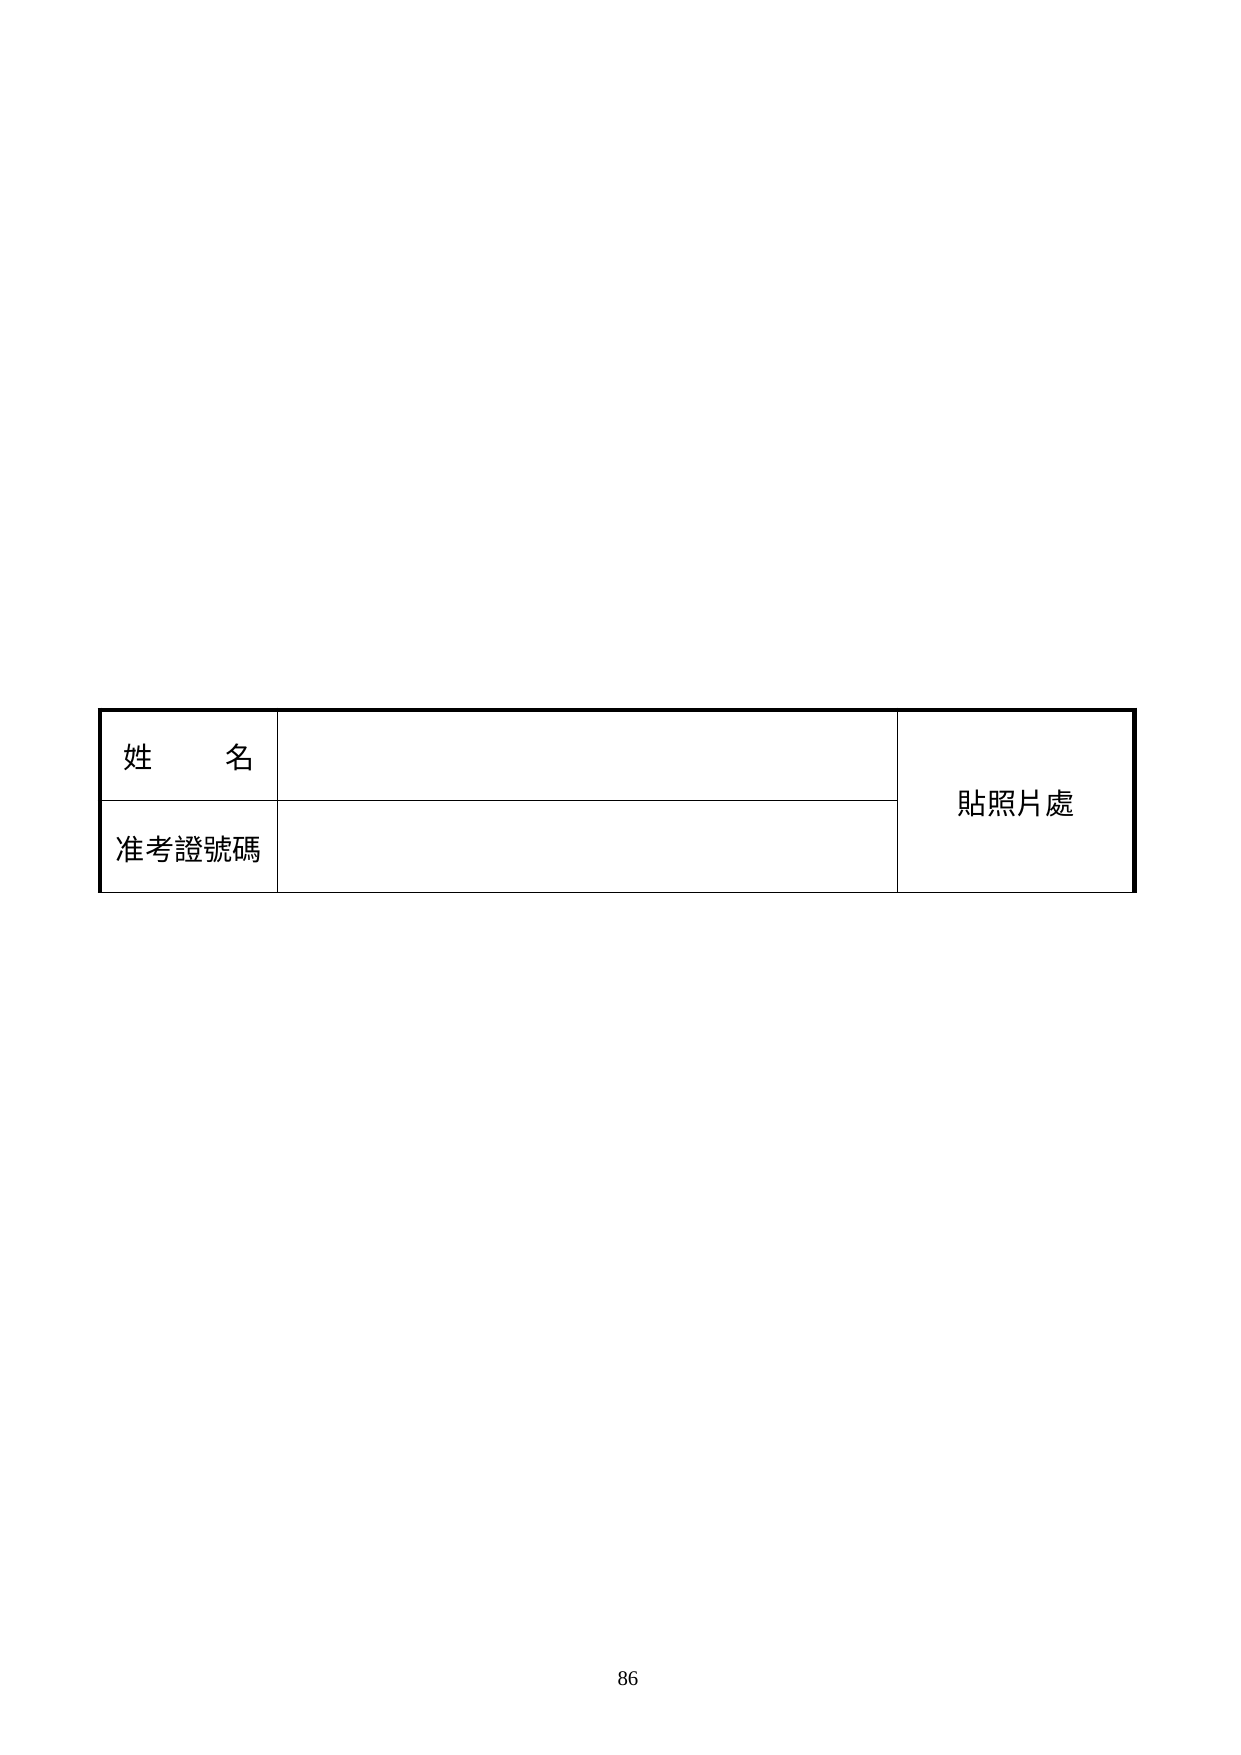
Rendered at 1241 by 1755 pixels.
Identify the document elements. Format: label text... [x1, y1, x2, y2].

table_cell [278, 801, 897, 891]
table_cell [278, 712, 897, 799]
table_cell 貼照片處 [898, 712, 1132, 891]
table_cell 准考證號碼 [102, 801, 277, 891]
table_cell 姓 名 [102, 712, 277, 799]
